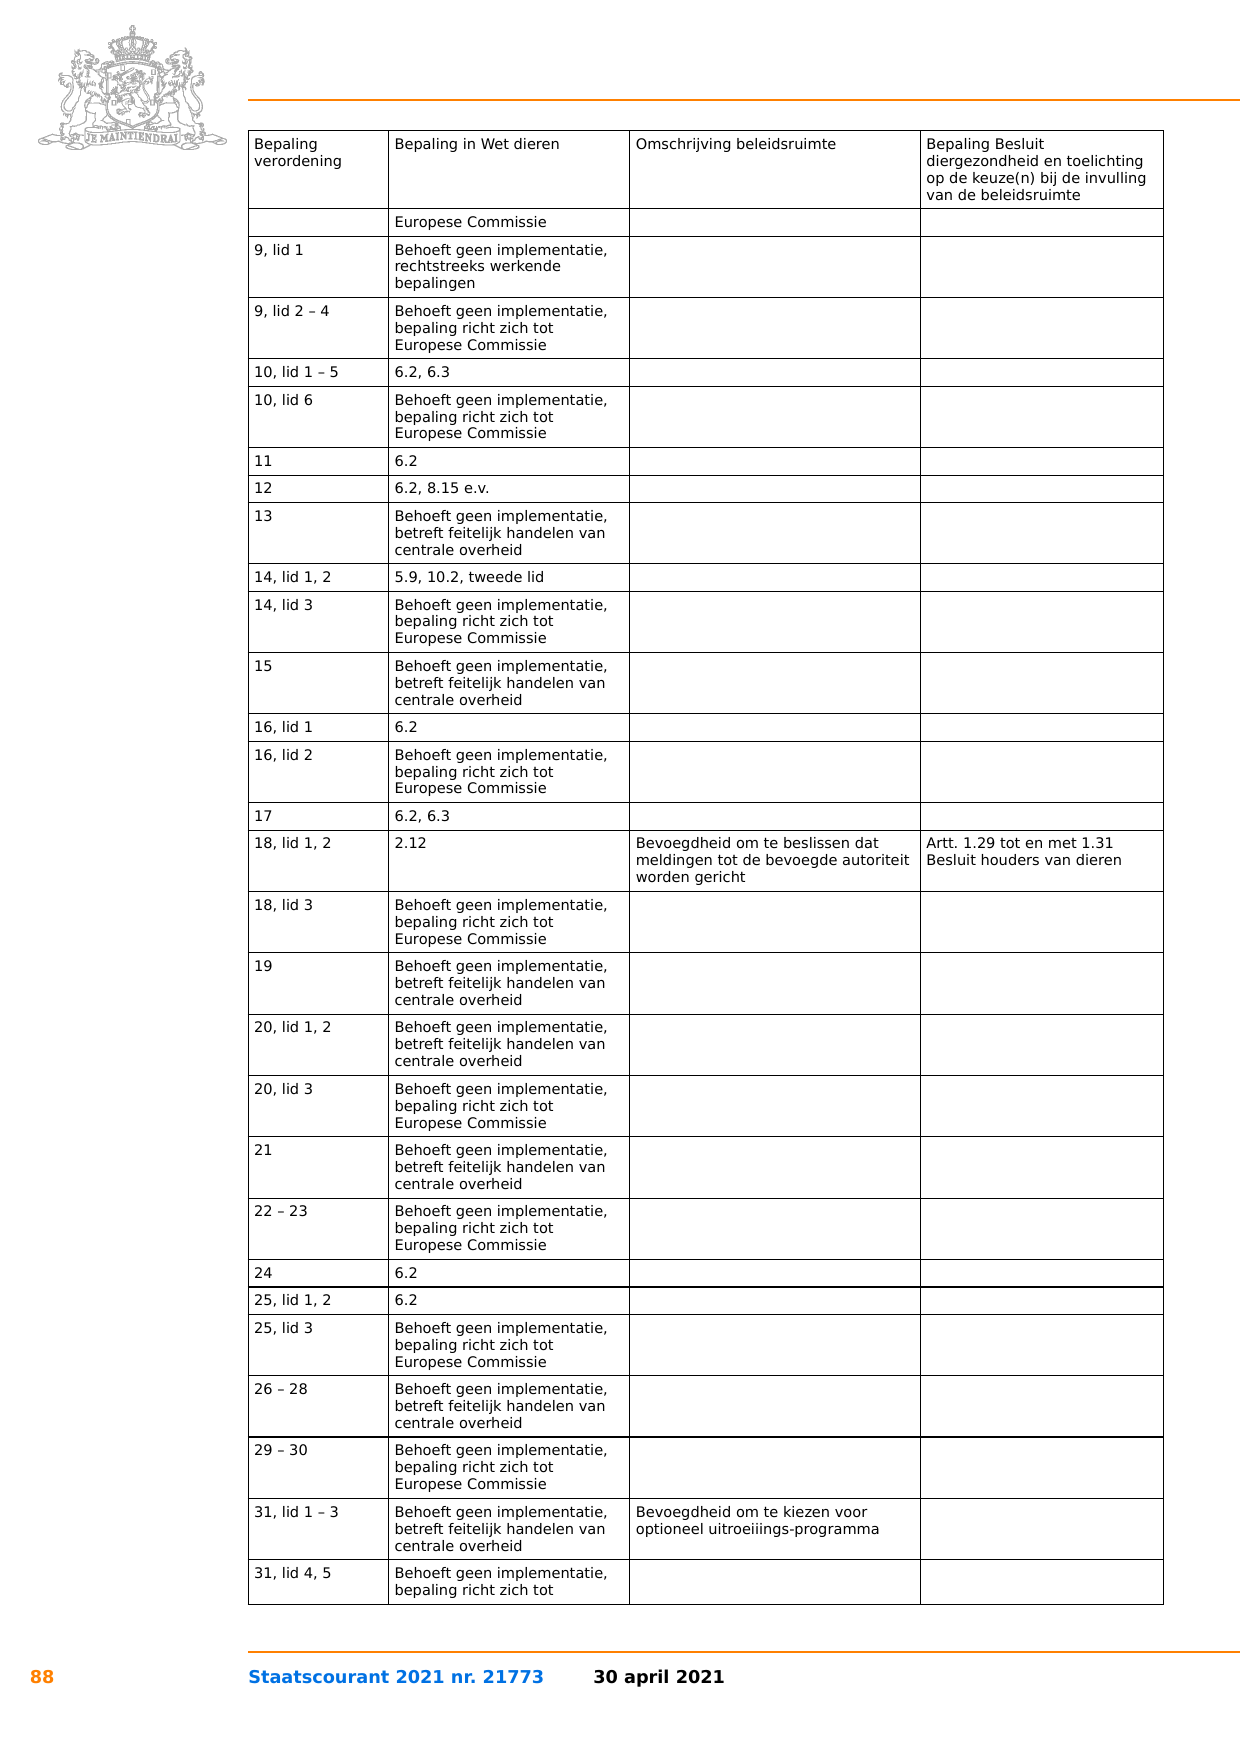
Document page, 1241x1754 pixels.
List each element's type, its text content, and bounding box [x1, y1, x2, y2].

table_cell [630, 503, 920, 563]
table_cell [921, 298, 1163, 358]
table_cell Behoeft geen implementatie, betreft feitelijk handelen van centrale overheid [389, 1499, 629, 1559]
table_cell 26 – 28 [249, 1376, 388, 1436]
table_cell 31, lid 1 – 3 [249, 1499, 388, 1559]
table_cell Bevoegdheid om te beslissen dat meldingen tot de bevoegde autoriteit worden gericht [630, 831, 920, 891]
table_cell Behoeft geen implementatie, betreft feitelijk handelen van centrale overheid [389, 1376, 629, 1436]
table_cell [921, 953, 1163, 1013]
table_cell Behoeft geen implementatie, bepaling richt zich tot Europese Commissie [389, 1438, 629, 1498]
table_cell [630, 1076, 920, 1136]
table_cell [630, 953, 920, 1013]
table_cell [630, 1199, 920, 1259]
table_cell [630, 1015, 920, 1075]
table_cell [921, 503, 1163, 563]
table_cell 16, lid 1 [249, 714, 388, 741]
table_cell Behoeft geen implementatie, betreft feitelijk handelen van centrale overheid [389, 1015, 629, 1075]
table_cell [921, 1076, 1163, 1136]
table_cell [630, 387, 920, 447]
table_cell [630, 1438, 920, 1498]
table_cell 6.2 [389, 1260, 629, 1286]
table_cell 18, lid 1, 2 [249, 831, 388, 891]
table_cell [630, 476, 920, 502]
table_cell [630, 1315, 920, 1375]
table_cell [249, 209, 388, 236]
table_cell 6.2, 8.15 e.v. [389, 476, 629, 502]
table_cell Bevoegdheid om te kiezen voor optioneel uitroeiiings-programma [630, 1499, 920, 1559]
table_cell 25, lid 1, 2 [249, 1288, 388, 1314]
table_cell 5.9, 10.2, tweede lid [389, 564, 629, 591]
table_cell Behoeft geen implementatie, bepaling richt zich tot Europese Commissie [389, 892, 629, 952]
table_cell 10, lid 6 [249, 387, 388, 447]
table_cell [921, 892, 1163, 952]
table_cell 11 [249, 448, 388, 474]
table_cell [630, 237, 920, 297]
table_cell [921, 1288, 1163, 1314]
table_cell [921, 1499, 1163, 1559]
table_cell [630, 1560, 920, 1603]
table_cell 6.2 [389, 1288, 629, 1314]
table_cell [921, 803, 1163, 829]
table_cell 18, lid 3 [249, 892, 388, 952]
table_cell [921, 476, 1163, 502]
table_cell [921, 714, 1163, 741]
table_cell [921, 1015, 1163, 1075]
table_cell 22 – 23 [249, 1199, 388, 1259]
table_cell 29 – 30 [249, 1438, 388, 1498]
table_cell 24 [249, 1260, 388, 1286]
table_cell [630, 298, 920, 358]
table_cell 10, lid 1 – 5 [249, 359, 388, 386]
table_cell [630, 209, 920, 236]
table_cell Behoeft geen implementatie, bepaling richt zich tot Europese Commissie [389, 1199, 629, 1259]
table_cell Europese Commissie [389, 209, 629, 236]
table_cell 9, lid 1 [249, 237, 388, 297]
table_cell 14, lid 3 [249, 592, 388, 652]
table_cell [630, 653, 920, 713]
table_cell [921, 209, 1163, 236]
table_cell [921, 1438, 1163, 1498]
table_cell [630, 1137, 920, 1198]
table_cell [630, 448, 920, 474]
table_cell 15 [249, 653, 388, 713]
table_cell [630, 1288, 920, 1314]
table_cell Behoeft geen implementatie, bepaling richt zich tot [389, 1560, 629, 1603]
table_header Bepaling in Wet dieren [389, 131, 629, 208]
table_cell [921, 592, 1163, 652]
table_cell [921, 1199, 1163, 1259]
table_cell [630, 564, 920, 591]
table_cell 6.2 [389, 448, 629, 474]
table_cell 6.2, 6.3 [389, 803, 629, 829]
table_cell [921, 1315, 1163, 1375]
table_cell [630, 892, 920, 952]
table_cell [921, 237, 1163, 297]
table_cell [630, 1376, 920, 1436]
table_cell 6.2 [389, 714, 629, 741]
table_cell Behoeft geen implementatie, betreft feitelijk handelen van centrale overheid [389, 1137, 629, 1198]
table_cell [921, 1376, 1163, 1436]
table_cell 19 [249, 953, 388, 1013]
table_cell [921, 359, 1163, 386]
table_cell 16, lid 2 [249, 742, 388, 802]
table_header Bepaling verordening [249, 131, 388, 208]
table_cell [630, 742, 920, 802]
table_cell [921, 653, 1163, 713]
table_cell 21 [249, 1137, 388, 1198]
table_cell Behoeft geen implementatie, betreft feitelijk handelen van centrale overheid [389, 953, 629, 1013]
table_cell Behoeft geen implementatie, betreft feitelijk handelen van centrale overheid [389, 653, 629, 713]
table_cell Behoeft geen implementatie, bepaling richt zich tot Europese Commissie [389, 387, 629, 447]
table_cell Behoeft geen implementatie, bepaling richt zich tot Europese Commissie [389, 592, 629, 652]
table_cell [630, 803, 920, 829]
table_cell [630, 592, 920, 652]
table_cell 14, lid 1, 2 [249, 564, 388, 591]
table_cell [921, 448, 1163, 474]
table_cell 31, lid 4, 5 [249, 1560, 388, 1603]
picture [38, 25, 227, 150]
table_cell 25, lid 3 [249, 1315, 388, 1375]
table_cell [921, 742, 1163, 802]
table_cell [630, 714, 920, 741]
table_cell Behoeft geen implementatie, bepaling richt zich tot Europese Commissie [389, 298, 629, 358]
table_cell 6.2, 6.3 [389, 359, 629, 386]
table_cell 20, lid 3 [249, 1076, 388, 1136]
table_cell Artt. 1.29 tot en met 1.31 Besluit houders van dieren [921, 831, 1163, 891]
table_header Bepaling Besluit diergezondheid en toelichting op de keuze(n) bij de invulling van de beleidsruimte [921, 131, 1163, 208]
table_cell 13 [249, 503, 388, 563]
table_cell Behoeft geen implementatie, bepaling richt zich tot Europese Commissie [389, 1315, 629, 1375]
table_cell Behoeft geen implementatie, bepaling richt zich tot Europese Commissie [389, 742, 629, 802]
table_cell 12 [249, 476, 388, 502]
table_cell Behoeft geen implementatie, bepaling richt zich tot Europese Commissie [389, 1076, 629, 1136]
table_cell Behoeft geen implementatie, betreft feitelijk handelen van centrale overheid [389, 503, 629, 563]
table_header Omschrijving beleidsruimte [630, 131, 920, 208]
table_cell [630, 1260, 920, 1286]
table_cell [921, 387, 1163, 447]
table_cell 9, lid 2 – 4 [249, 298, 388, 358]
table_cell [921, 1260, 1163, 1286]
table_cell 17 [249, 803, 388, 829]
table_cell Behoeft geen implementatie, rechtstreeks werkende bepalingen [389, 237, 629, 297]
table_cell 2.12 [389, 831, 629, 891]
table_cell [921, 1137, 1163, 1198]
table_cell [630, 359, 920, 386]
table_cell [921, 564, 1163, 591]
table_cell 20, lid 1, 2 [249, 1015, 388, 1075]
table_cell [921, 1560, 1163, 1603]
